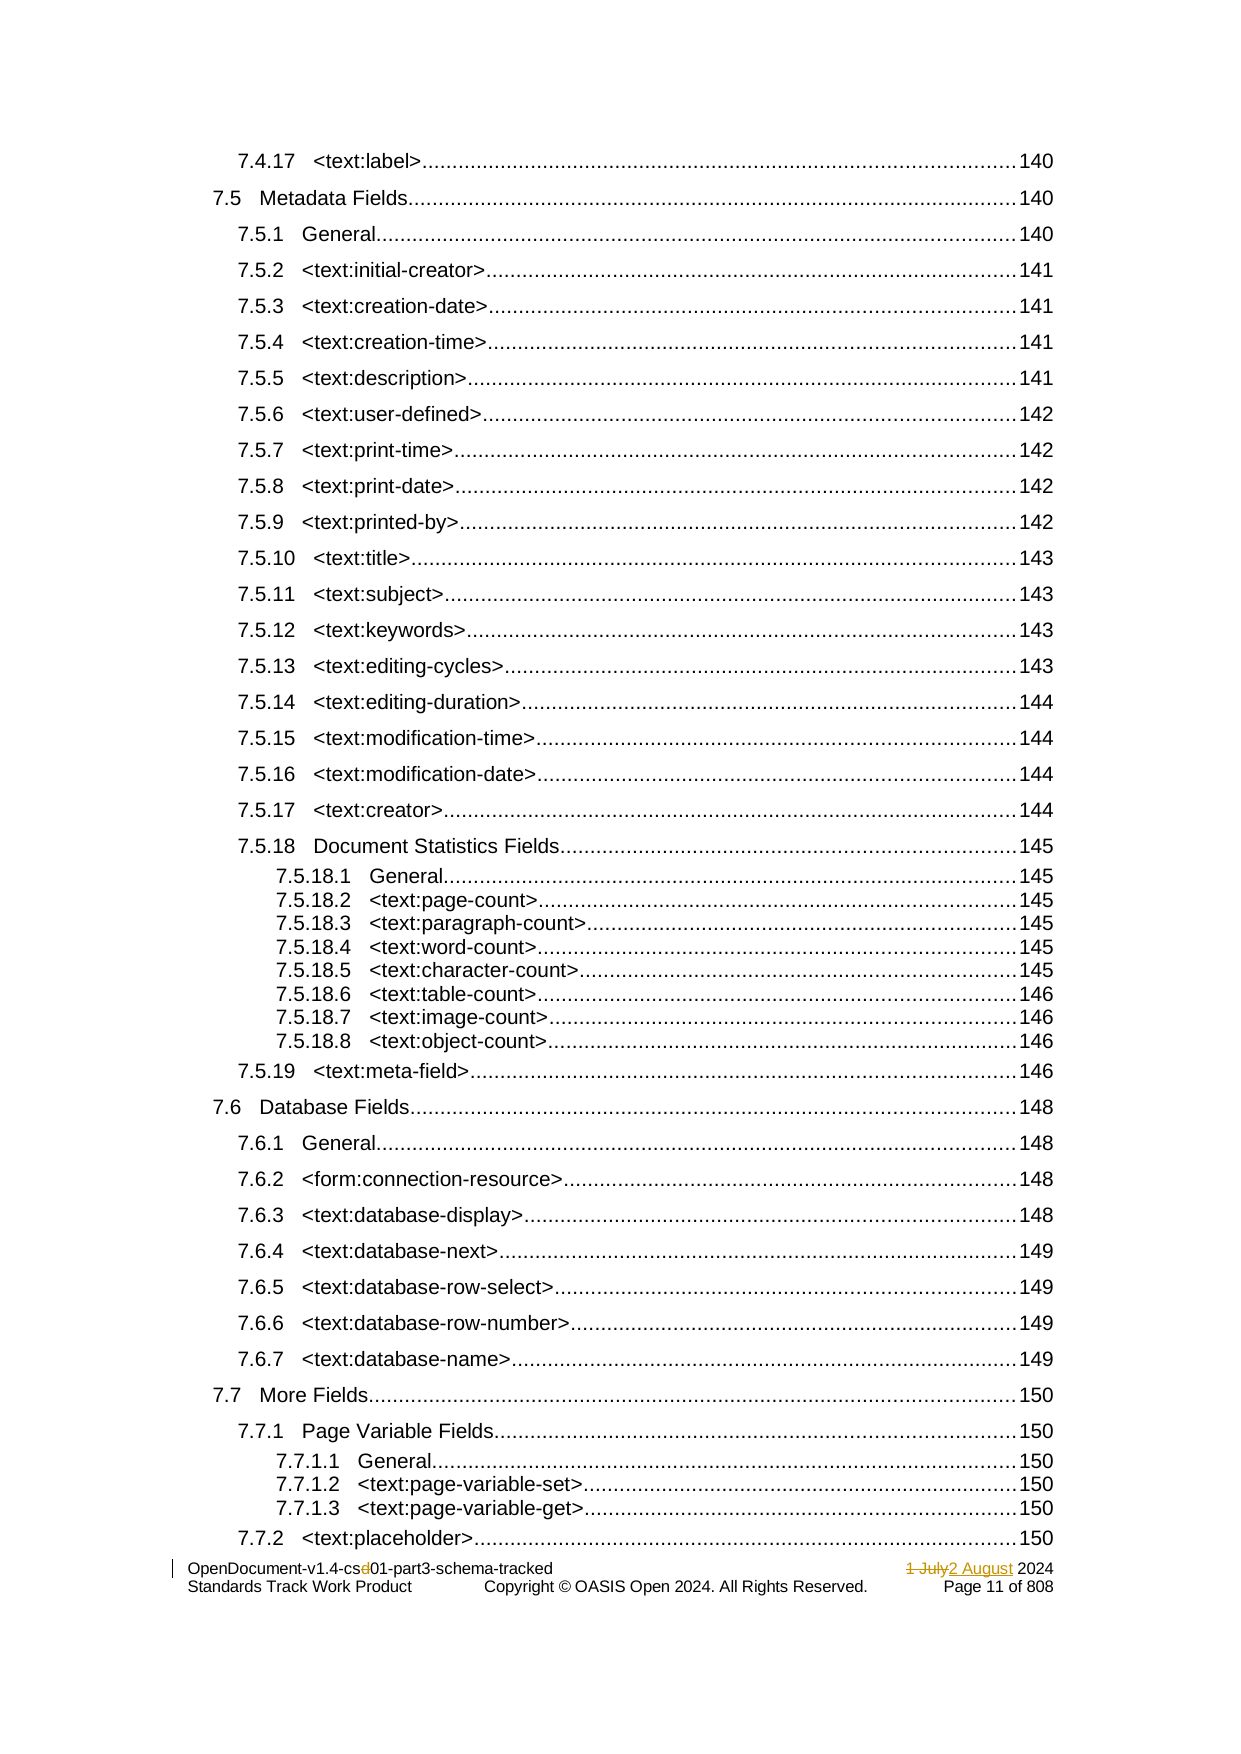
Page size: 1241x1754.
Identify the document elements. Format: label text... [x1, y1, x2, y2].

text 7.7.1.1 General 150 [276, 1449, 1053, 1473]
text 7.6.1 General 148 [237, 1131, 1053, 1155]
text 7.7.1 Page Variable Fields 150 [237, 1419, 1053, 1443]
text 7.5.18 Document Statistics Fields 145 [237, 835, 1053, 858]
text 7.6.5 <text:database-row-select> 149 [237, 1275, 1053, 1299]
text 7.5.18.4 <text:word-count> 145 [276, 935, 1053, 959]
text 7.5.8 <text:print-date> 142 [237, 474, 1053, 498]
text 7.6.6 <text:database-row-number> 149 [237, 1311, 1053, 1335]
text 7.5.18.1 General 145 [276, 864, 1053, 888]
text 7.5 Metadata Fields 140 [212, 186, 1053, 209]
text 7.5.10 <text:title> 143 [237, 546, 1053, 570]
text 7.5.13 <text:editing-cycles> 143 [237, 654, 1053, 678]
text 7.5.4 <text:creation-time> 141 [237, 330, 1053, 354]
text 7.7.1.2 <text:page-variable-set> 150 [276, 1473, 1053, 1496]
text 7.5.16 <text:modification-date> 144 [237, 763, 1053, 786]
text 7.5.18.8 <text:object-count> 146 [276, 1029, 1053, 1053]
text 7.6 Database Fields 148 [212, 1095, 1053, 1119]
text 7.5.3 <text:creation-date> 141 [237, 294, 1053, 318]
text 7.5.6 <text:user-defined> 142 [237, 402, 1053, 426]
text 7.7.1.3 <text:page-variable-get> 150 [276, 1496, 1053, 1520]
text 7.6.2 <form:connection-resource> 148 [237, 1167, 1053, 1191]
text 7.5.11 <text:subject> 143 [237, 582, 1053, 606]
text 7.5.9 <text:printed-by> 142 [237, 510, 1053, 534]
text 7.5.5 <text:description> 141 [237, 366, 1053, 390]
text 7.5.18.3 <text:paragraph-count> 145 [276, 912, 1053, 935]
text 7.5.12 <text:keywords> 143 [237, 618, 1053, 642]
text 7.7 More Fields 150 [212, 1383, 1053, 1407]
text 7.6.3 <text:database-display> 148 [237, 1203, 1053, 1227]
text 7.7.2 <text:placeholder> 150 [237, 1526, 1053, 1550]
text 7.5.18.5 <text:character-count> 145 [276, 959, 1053, 982]
text 7.5.18.2 <text:page-count> 145 [276, 888, 1053, 912]
text 7.5.15 <text:modification-time> 144 [237, 727, 1053, 750]
text 7.5.17 <text:creator> 144 [237, 799, 1053, 822]
text 7.5.18.7 <text:image-count> 146 [276, 1006, 1053, 1029]
text 7.6.4 <text:database-next> 149 [237, 1239, 1053, 1263]
text 7.5.14 <text:editing-duration> 144 [237, 691, 1053, 714]
text 7.5.7 <text:print-time> 142 [237, 438, 1053, 462]
text 7.5.2 <text:initial-creator> 141 [237, 258, 1053, 282]
text 7.4.17 <text:label> 140 [237, 150, 1053, 173]
text 7.5.19 <text:meta-field> 146 [237, 1059, 1053, 1083]
text 7.5.1 General 140 [237, 222, 1053, 246]
text 7.5.18.6 <text:table-count> 146 [276, 982, 1053, 1006]
text 7.6.7 <text:database-name> 149 [237, 1347, 1053, 1371]
